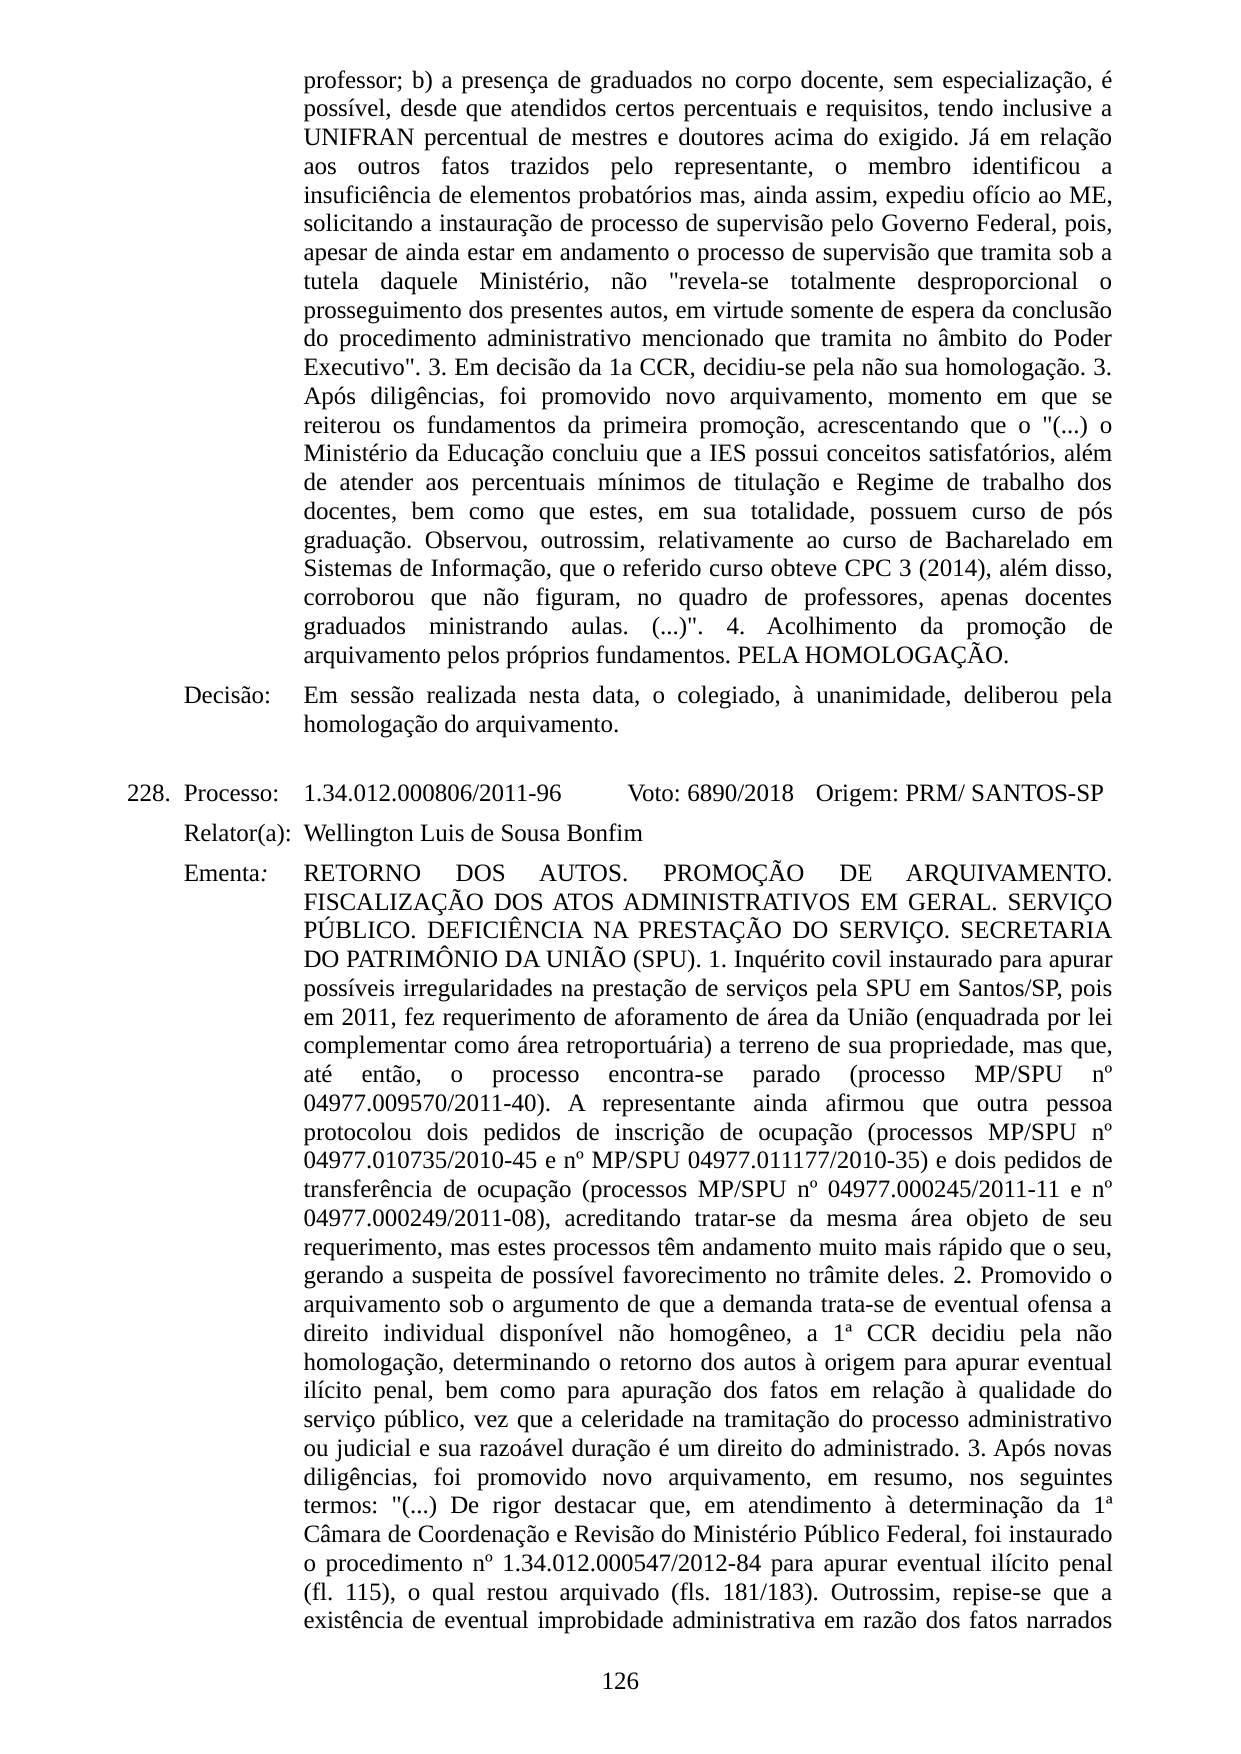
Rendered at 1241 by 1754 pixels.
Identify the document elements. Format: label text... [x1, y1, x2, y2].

table_cell [121, 59, 178, 674]
table_header Processo: [178, 772, 298, 812]
table_cell Wellington Luis de Sousa Bonfim [298, 812, 1119, 852]
table_cell [178, 59, 298, 674]
table_header Origem: PRM/ SANTOS-SP [810, 772, 1119, 812]
table_header 1.34.012.000806/2011-96 [298, 772, 621, 812]
table_cell Em sessão realizada nesta data, o colegiado, à unanimidade, deliberou pela homologação do arquivamento. [298, 674, 1119, 743]
table_cell professor; b) a presença de graduados no corpo docente, sem especialização, é possível, desde que atendidos certos percentuais e requisitos, tendo inclusive a UNIFRAN percentual de mestres e doutores acima do exigido. Já em relação aos outros fatos trazidos pelo representante, o membro identificou a insuficiência de elementos probatórios mas, ainda assim, expediu ofício ao ME, solicitando a instauração de processo de supervisão pelo Governo Federal, pois, apesar de ainda estar em andamento o processo de supervisão que tramita sob a tutela daquele Ministério, não "revela-se totalmente desproporcional o prosseguimento dos presentes autos, em virtude somente de espera da conclusão do procedimento administrativo mencionado que tramita no âmbito do Poder Executivo". 3. Em decisão da 1a CCR, decidiu-se pela não sua homologação. 3. Após diligências, foi promovido novo arquivamento, momento em que se reiterou os fundamentos da primeira promoção, acrescentando que o "(...) o Ministério da Educação concluiu que a IES possui conceitos satisfatórios, além de atender aos percentuais mínimos de titulação e Regime de trabalho dos docentes, bem como que estes, em sua totalidade, possuem curso de pós graduação. Observou, outrossim, relativamente ao curso de Bacharelado em Sistemas de Informação, que o referido curso obteve CPC 3 (2014), além disso, corroborou que não figuram, no quadro de professores, apenas docentes graduados ministrando aulas. (...)". 4. Acolhimento da promoção de arquivamento pelos próprios fundamentos. PELA HOMOLOGAÇÃO. [298, 59, 1119, 674]
table_cell [121, 812, 178, 852]
table_cell Relator(a): [178, 812, 298, 852]
table_header Voto: 6890/2018 [621, 772, 810, 812]
table_header 228. [121, 772, 178, 812]
table_cell Decisão: [178, 674, 298, 743]
table_cell Ementa: [178, 853, 298, 1640]
table_cell [121, 674, 178, 743]
table_cell RETORNO DOS AUTOS. PROMOÇÃO DE ARQUIVAMENTO. FISCALIZAÇÃO DOS ATOS ADMINISTRATIVOS EM GERAL. SERVIÇO PÚBLICO. DEFICIÊNCIA NA PRESTAÇÃO DO SERVIÇO. SECRETARIA DO PATRIMÔNIO DA UNIÃO (SPU). 1. Inquérito covil instaurado para apurar possíveis irregularidades na prestação de serviços pela SPU em Santos/SP, pois em 2011, fez requerimento de aforamento de área da União (enquadrada por lei complementar como área retroportuária) a terreno de sua propriedade, mas que, até então, o processo encontra-se parado (processo MP/SPU nº 04977.009570/2011-40). A representante ainda afirmou que outra pessoa protocolou dois pedidos de inscrição de ocupação (processos MP/SPU nº 04977.010735/2010-45 e nº MP/SPU 04977.011177/2010-35) e dois pedidos de transferência de ocupação (processos MP/SPU nº 04977.000245/2011-11 e nº 04977.000249/2011-08), acreditando tratar-se da mesma área objeto de seu requerimento, mas estes processos têm andamento muito mais rápido que o seu, gerando a suspeita de possível favorecimento no trâmite deles. 2. Promovido o arquivamento sob o argumento de que a demanda trata-se de eventual ofensa a direito individual disponível não homogêneo, a 1ª CCR decidiu pela não homologação, determinando o retorno dos autos à origem para apurar eventual ilícito penal, bem como para apuração dos fatos em relação à qualidade do serviço público, vez que a celeridade na tramitação do processo administrativo ou judicial e sua razoável duração é um direito do administrado. 3. Após novas diligências, foi promovido novo arquivamento, em resumo, nos seguintes termos: "(...) De rigor destacar que, em atendimento à determinação da 1ª Câmara de Coordenação e Revisão do Ministério Público Federal, foi instaurado o procedimento nº 1.34.012.000547/2012-84 para apurar eventual ilícito penal (fl. 115), o qual restou arquivado (fls. 181/183). Outrossim, repise-se que a existência de eventual improbidade administrativa em razão dos fatos narrados [298, 853, 1119, 1640]
table_cell [121, 853, 178, 1640]
